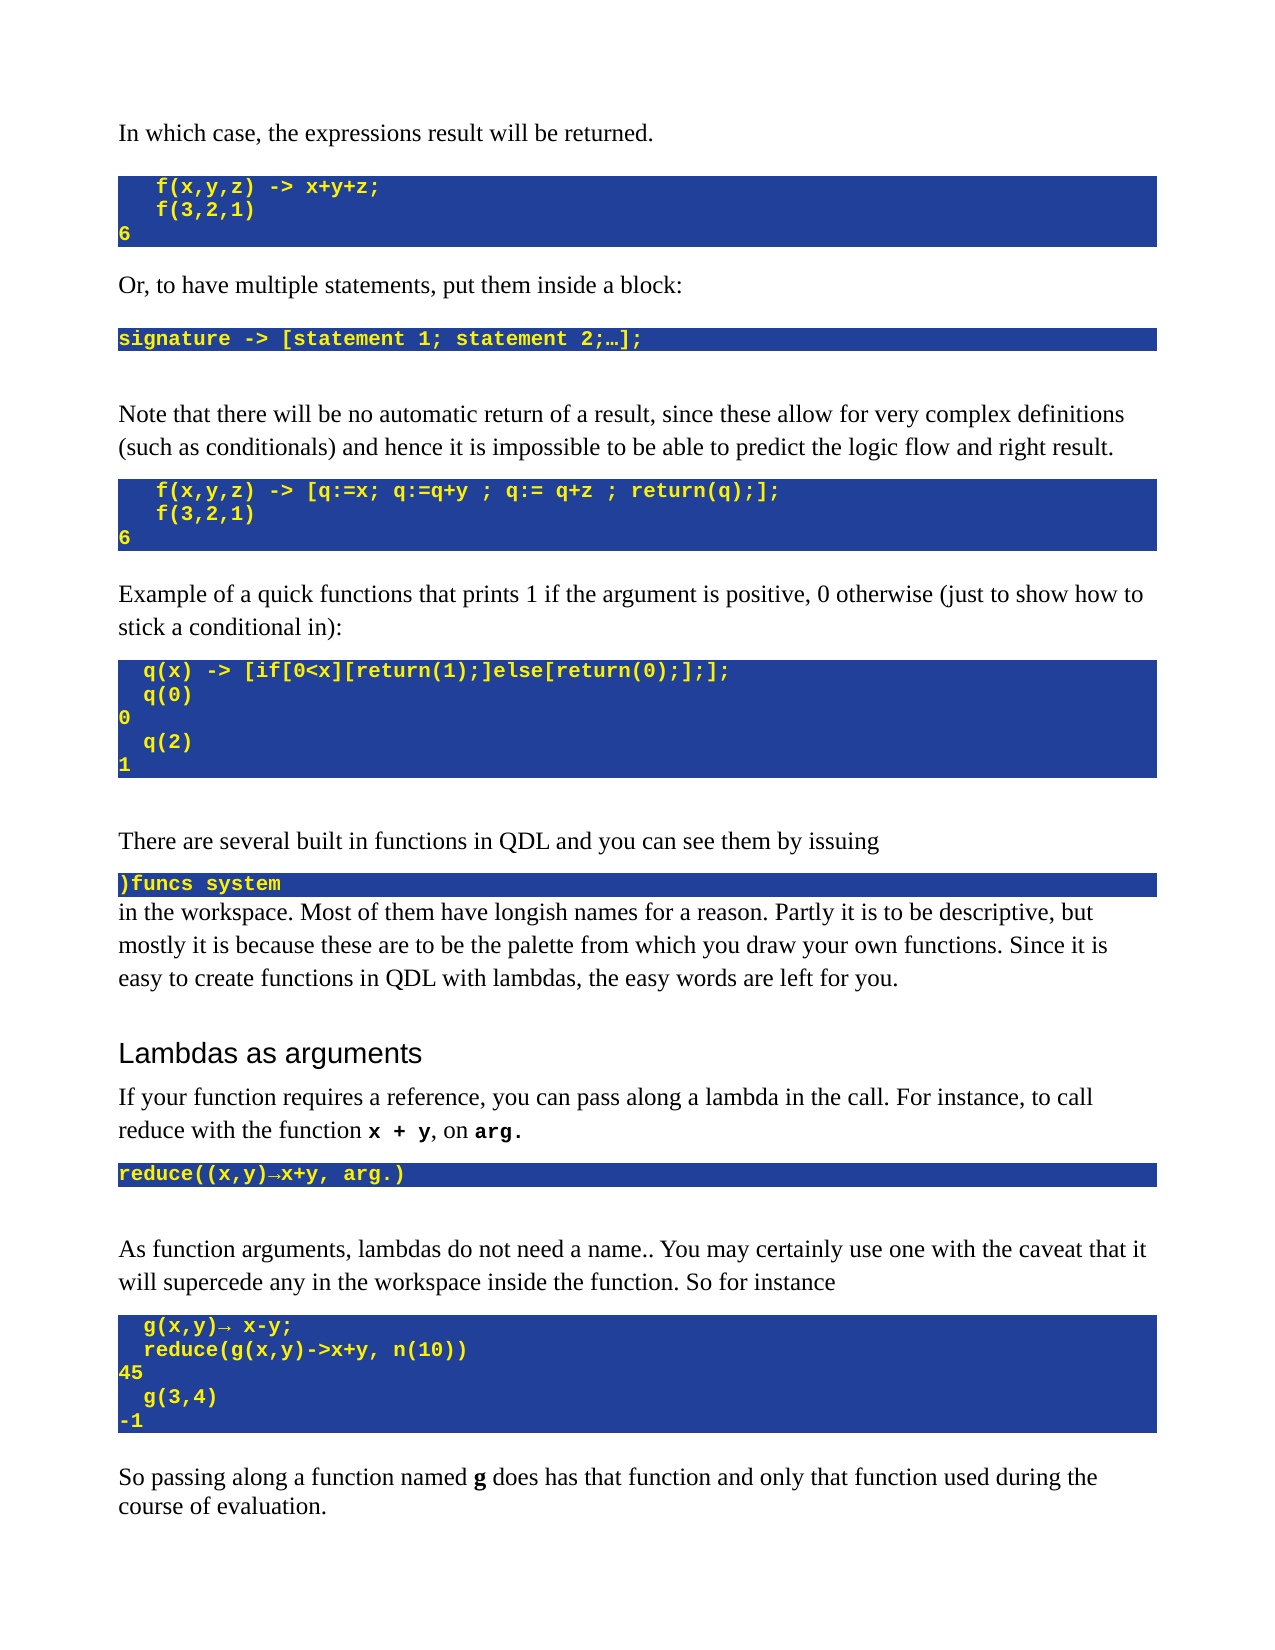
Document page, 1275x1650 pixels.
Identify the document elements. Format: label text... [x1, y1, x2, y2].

text g(3,4) [118, 1386, 1157, 1410]
text Or, to have multiple statements, put them inside a block: [118, 270, 1157, 299]
text As function arguments, lambdas do not need a name.. You may certainly use one with the caveat that it will supercede any in the workspace inside the function. So for instance [118, 1234, 1157, 1296]
text q(0) [118, 683, 1157, 707]
text 6 [118, 527, 1157, 551]
text )funcs system [118, 873, 1157, 897]
text f(x,y,z) -> x+y+z; [118, 176, 1157, 199]
text f(3,2,1) [118, 503, 1157, 527]
text 0 [118, 707, 1157, 731]
text q(x) -> [if[0<x][return(1);]else[return(0);];]; [118, 660, 1157, 683]
text g(x,y)→ x-y; [118, 1315, 1157, 1339]
text f(3,2,1) [118, 199, 1157, 223]
text So passing along a function named g does has that function and only that function used during the course of evaluation. [118, 1462, 1157, 1519]
text 45 [118, 1362, 1157, 1386]
text reduce(g(x,y)->x+y, n(10)) [118, 1339, 1157, 1362]
text If your function requires a reference, you can pass along a lambda in the call. For instance, to call reduce with the function x + y, on arg. [118, 1082, 1157, 1144]
text in the workspace. Most of them have longish names for a reason. Partly it is to be descriptive, but mostly it is because these are to be the palette from which you draw your own functions. Since it is easy to create functions in QDL with lambdas, the easy words are left for you. [118, 897, 1157, 992]
text Note that there will be no automatic return of a result, since these allow for very complex definitions (such as conditionals) and hence it is impossible to be able to predict the logic flow and right result. [118, 399, 1157, 461]
text q(2) [118, 731, 1157, 754]
text signature -> [statement 1; statement 2;…]; [118, 328, 1157, 351]
text f(x,y,z) -> [q:=x; q:=q+y ; q:= q+z ; return(q);]; [118, 479, 1157, 503]
text -1 [118, 1410, 1157, 1433]
text Example of a quick functions that prints 1 if the argument is positive, 0 otherwise (just to show how to stick a conditional in): [118, 579, 1157, 641]
text 6 [118, 223, 1157, 247]
text There are several built in functions in QDL and you can see them by issuing [118, 826, 1157, 854]
text In which case, the expressions result will be returned. [118, 118, 1157, 147]
subtitle Lambdas as arguments [118, 1036, 1157, 1069]
text reduce((x,y)→x+y, arg.) [118, 1163, 1157, 1187]
text 1 [118, 754, 1157, 778]
